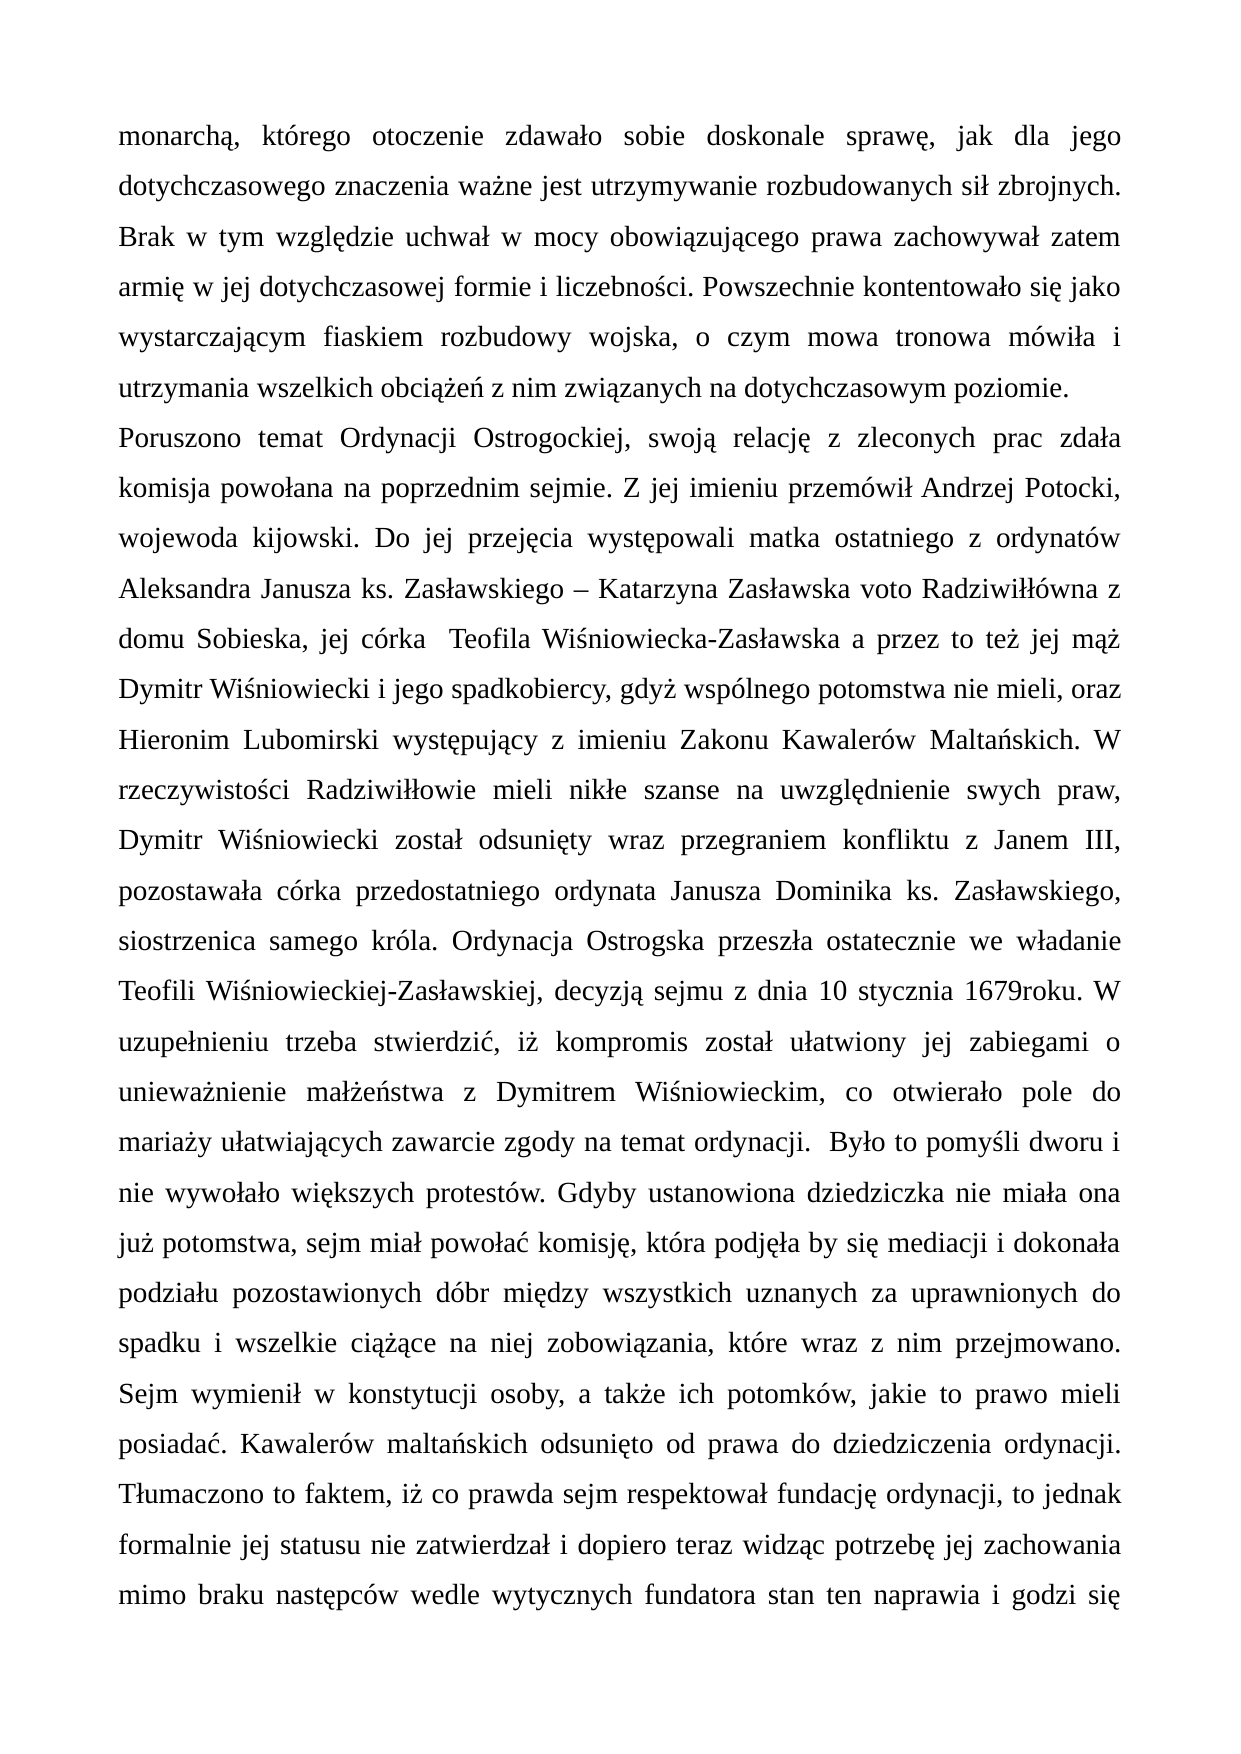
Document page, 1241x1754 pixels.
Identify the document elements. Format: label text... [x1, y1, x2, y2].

text monarchą, którego otoczenie zdawało sobie doskonale sprawę, jak dla jego dotychczasowego znaczenia ważne jest utrzymywanie rozbudowanych sił zbrojnych. Brak w tym względzie uchwał w mocy obowiązującego prawa zachowywał zatem armię w jej dotychczasowej formie i liczebności. Powszechnie kontentowało się jako wystarczającym fiaskiem rozbudowy wojska, o czym mowa tronowa mówiła i utrzymania wszelkich obciążeń z nim związanych na dotychczasowym poziomie. [118, 118, 1122, 403]
text Poruszono temat Ordynacji Ostrogockiej, swoją relację z zleconych prac zdała komisja powołana na poprzednim sejmie. Z jej imieniu przemówił Andrzej Potocki, wojewoda kijowski. Do jej przejęcia występowali matka ostatniego z ordynatów Aleksandra Janusza ks. Zasławskiego – Katarzyna Zasławska voto Radziwiłłówna z domu Sobieska, jej córka Teofila Wiśniowiecka-Zasławska a przez to też jej mąż Dymitr Wiśniowiecki i jego spadkobiercy, gdyż wspólnego potomstwa nie mieli, oraz Hieronim Lubomirski występujący z imieniu Zakonu Kawalerów Maltańskich. W rzeczywistości Radziwiłłowie mieli nikłe szanse na uwzględnienie swych praw, Dymitr Wiśniowiecki został odsunięty wraz przegraniem konfliktu z Janem III, pozostawała córka przedostatniego ordynata Janusza Dominika ks. Zasławskiego, siostrzenica samego króla. Ordynacja Ostrogska przeszła ostatecznie we władanie Teofili Wiśniowieckiej-Zasławskiej, decyzją sejmu z dnia 10 stycznia 1679roku. W uzupełnieniu trzeba stwierdzić, iż kompromis został ułatwiony jej zabiegami o unieważnienie małżeństwa z Dymitrem Wiśniowieckim, co otwierało pole do mariaży ułatwiających zawarcie zgody na temat ordynacji. Było to pomyśli dworu i nie wywołało większych protestów. Gdyby ustanowiona dziedziczka nie miała ona już potomstwa, sejm miał powołać komisję, która podjęła by się mediacji i dokonała podziału pozostawionych dóbr między wszystkich uznanych za uprawnionych do spadku i wszelkie ciążące na niej zobowiązania, które wraz z nim przejmowano. Sejm wymienił w konstytucji osoby, a także ich potomków, jakie to prawo mieli posiadać. Kawalerów maltańskich odsunięto od prawa do dziedziczenia ordynacji. Tłumaczono to faktem, iż co prawda sejm respektował fundację ordynacji, to jednak formalnie jej statusu nie zatwierdzał i dopiero teraz widząc potrzebę jej zachowania mimo braku następców wedle wytycznych fundatora stan ten naprawia i godzi się [118, 420, 1122, 1611]
